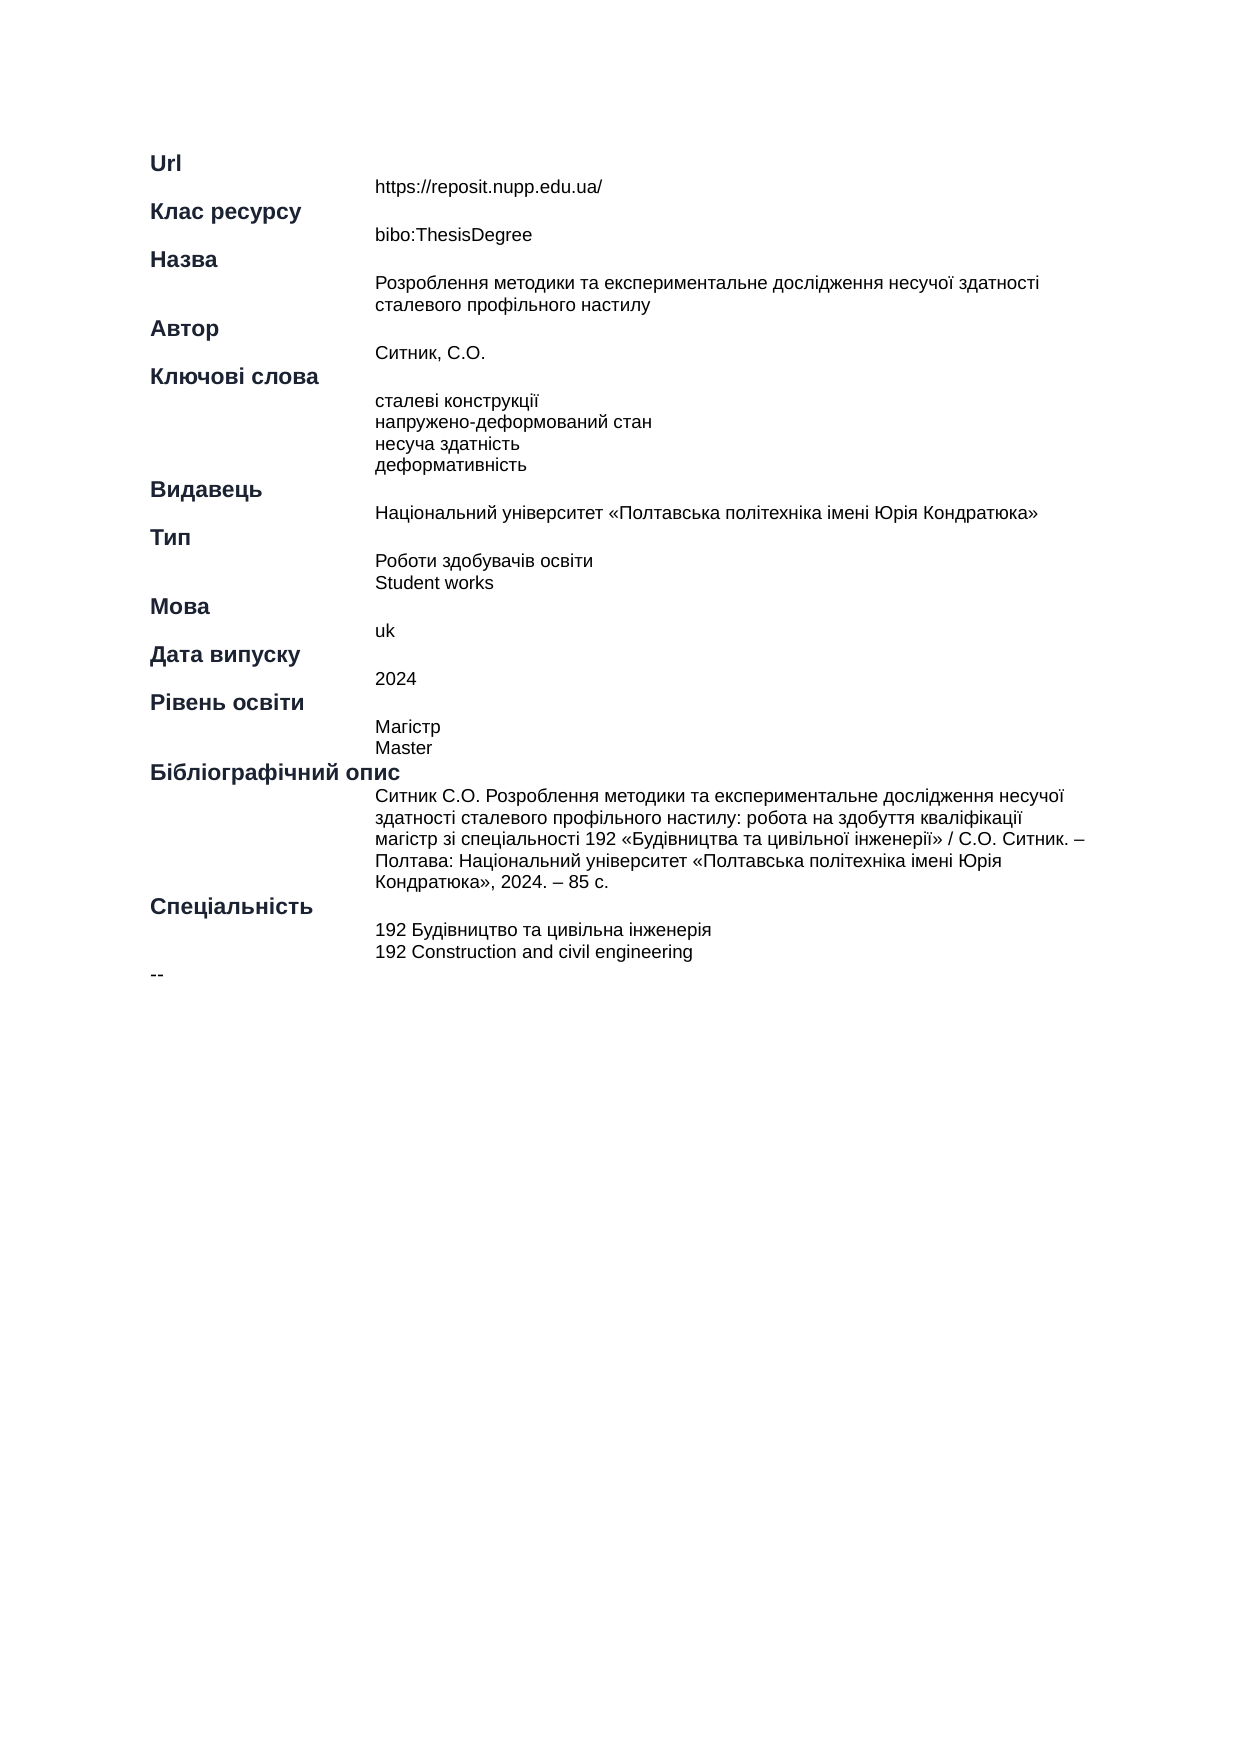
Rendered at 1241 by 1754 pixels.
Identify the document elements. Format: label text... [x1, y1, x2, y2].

text Національний університет «Полтавська політехніка імені Юрія Кондратюка» [375, 502, 1090, 524]
text bibo:ThesisDegree [375, 224, 1090, 246]
text Магістр [375, 715, 1090, 737]
text Назва [150, 246, 1090, 272]
text напружено-деформований стан [375, 411, 1090, 433]
text Url [150, 150, 1090, 176]
text деформативність [375, 454, 1090, 476]
text -- [150, 962, 1090, 986]
text Клас ресурсу [150, 198, 1090, 224]
text Видавець [150, 476, 1090, 502]
text 2024 [375, 667, 1090, 689]
text Ситник С.О. Розроблення методики та експериментальне дослідження несучої здатності сталевого профільного настилу: робота на здобуття кваліфікації магістр зі спеціальності 192 «Будівництва та цивільної інженерії» / С.О. Ситник. – Полтава: Національний університет «Полтавська політехніка імені Юрія Кондратюка», 2024. – 85 с. [375, 785, 1090, 893]
text 192 Construction and civil engineering [375, 941, 1090, 962]
text несуча здатність [375, 433, 1090, 454]
text uk [375, 619, 1090, 641]
text Мова [150, 593, 1090, 619]
text сталеві конструкції [375, 389, 1090, 411]
text https://reposit.nupp.edu.ua/ [375, 176, 1090, 198]
text Student works [375, 572, 1090, 593]
text Тип [150, 524, 1090, 550]
text Автор [150, 315, 1090, 342]
text Розроблення методики та експериментальне дослідження несучої здатності сталевого профільного настилу [375, 272, 1090, 315]
text Спеціальність [150, 893, 1090, 919]
text Ключові слова [150, 363, 1090, 389]
text Рівень освіти [150, 689, 1090, 715]
text Дата випуску [150, 641, 1090, 667]
text Роботи здобувачів освіти [375, 550, 1090, 572]
text Бібліографічний опис [150, 758, 1090, 785]
text Ситник, С.О. [375, 342, 1090, 363]
text 192 Будівництво та цивільна інженерія [375, 919, 1090, 941]
text Master [375, 737, 1090, 758]
